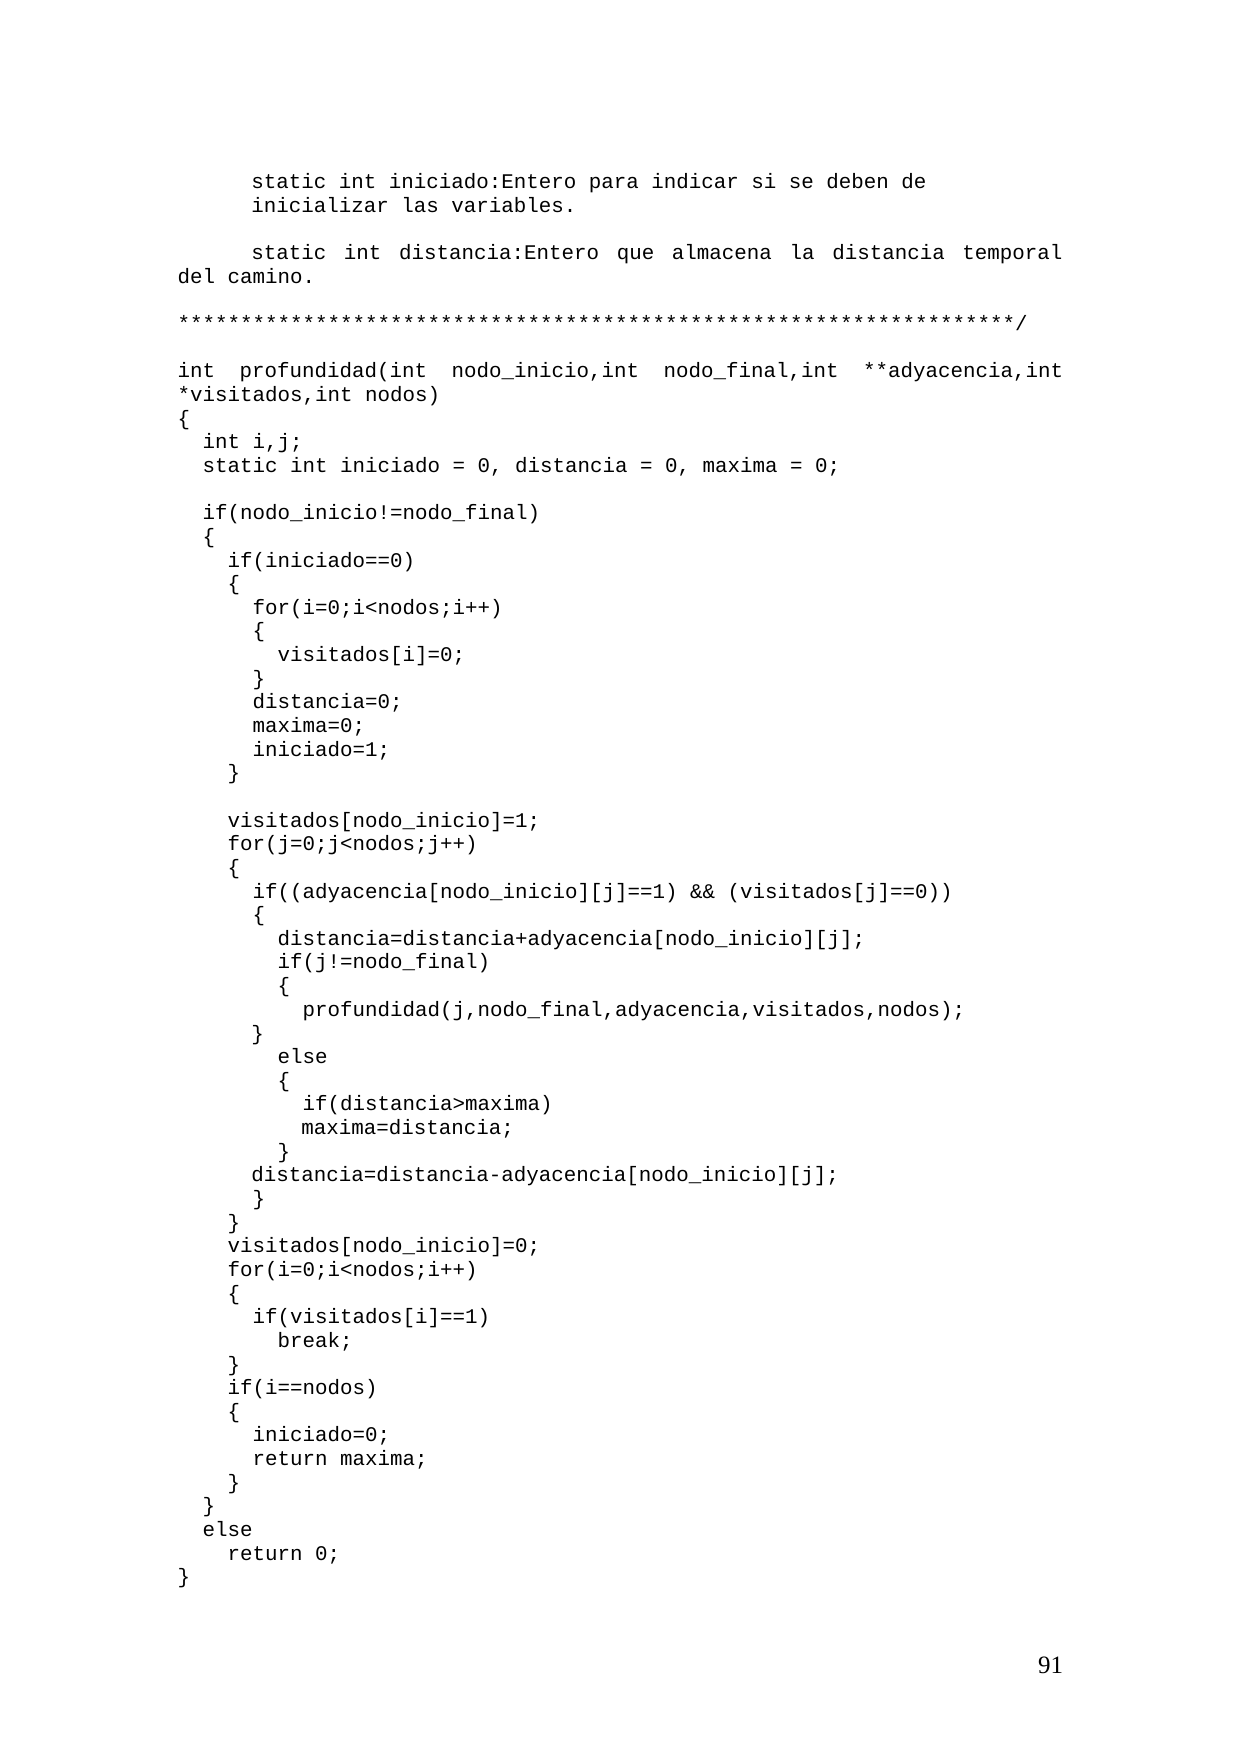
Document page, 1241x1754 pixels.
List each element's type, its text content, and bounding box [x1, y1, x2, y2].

text static int iniciado = 0, distancia = 0, maxima = 0; [177, 455, 1063, 479]
text *******************************************************************/ [177, 313, 1063, 337]
text { [177, 975, 1063, 999]
text { [177, 1401, 1063, 1424]
text for(j=0;j<nodos;j++) [177, 833, 1063, 857]
text for(i=0;i<nodos;i++) [177, 597, 1063, 621]
text if(visitados[i]==1) [177, 1306, 1063, 1330]
text } [177, 1141, 1063, 1164]
text distancia=distancia-adyacencia[nodo_inicio][j]; [177, 1164, 1063, 1188]
text } [177, 1495, 1063, 1519]
text visitados[nodo_inicio]=0; [177, 1235, 1063, 1259]
text maxima=0; [177, 715, 1063, 739]
text int i,j; [177, 431, 1063, 455]
text } [177, 1188, 1063, 1212]
text else [177, 1519, 1063, 1543]
text if(iniciado==0) [177, 549, 1063, 573]
text static int distancia:Entero que almacena la distancia temporal del camino. [177, 242, 1063, 289]
text distancia=0; [177, 691, 1063, 715]
text inicializar las variables. [177, 195, 1063, 218]
text } [177, 1472, 1063, 1495]
text iniciado=0; [177, 1424, 1063, 1448]
text maxima=distancia; [177, 1117, 1063, 1141]
text } [177, 1022, 1063, 1046]
text profundidad(j,nodo_final,adyacencia,visitados,nodos); [177, 999, 1063, 1022]
text if(nodo_inicio!=nodo_final) [177, 502, 1063, 526]
text } [177, 668, 1063, 691]
text { [177, 526, 1063, 549]
text distancia=distancia+adyacencia[nodo_inicio][j]; [177, 928, 1063, 952]
text } [177, 1212, 1063, 1235]
text { [177, 1070, 1063, 1093]
text } [177, 1353, 1063, 1377]
text visitados[nodo_inicio]=1; [177, 810, 1063, 833]
text { [177, 408, 1063, 431]
text { [177, 573, 1063, 597]
text if(distancia>maxima) [177, 1093, 1063, 1117]
text else [177, 1046, 1063, 1070]
text int profundidad(int nodo_inicio,int nodo_final,int **adyacencia,int *visitados,int nodos) [177, 360, 1063, 408]
text return 0; [177, 1543, 1063, 1566]
text if(j!=nodo_final) [177, 952, 1063, 975]
text { [177, 904, 1063, 928]
text if(i==nodos) [177, 1377, 1063, 1401]
text { [177, 857, 1063, 881]
text iniciado=1; [177, 739, 1063, 762]
text return maxima; [177, 1448, 1063, 1472]
text } [177, 1566, 1063, 1590]
text if((adyacencia[nodo_inicio][j]==1) && (visitados[j]==0)) [177, 881, 1063, 904]
text { [177, 1283, 1063, 1306]
text { [177, 621, 1063, 644]
text visitados[i]=0; [177, 644, 1063, 668]
text static int iniciado:Entero para indicar si se deben de [177, 171, 1063, 195]
text for(i=0;i<nodos;i++) [177, 1259, 1063, 1283]
text } [177, 762, 1063, 786]
text break; [177, 1330, 1063, 1353]
